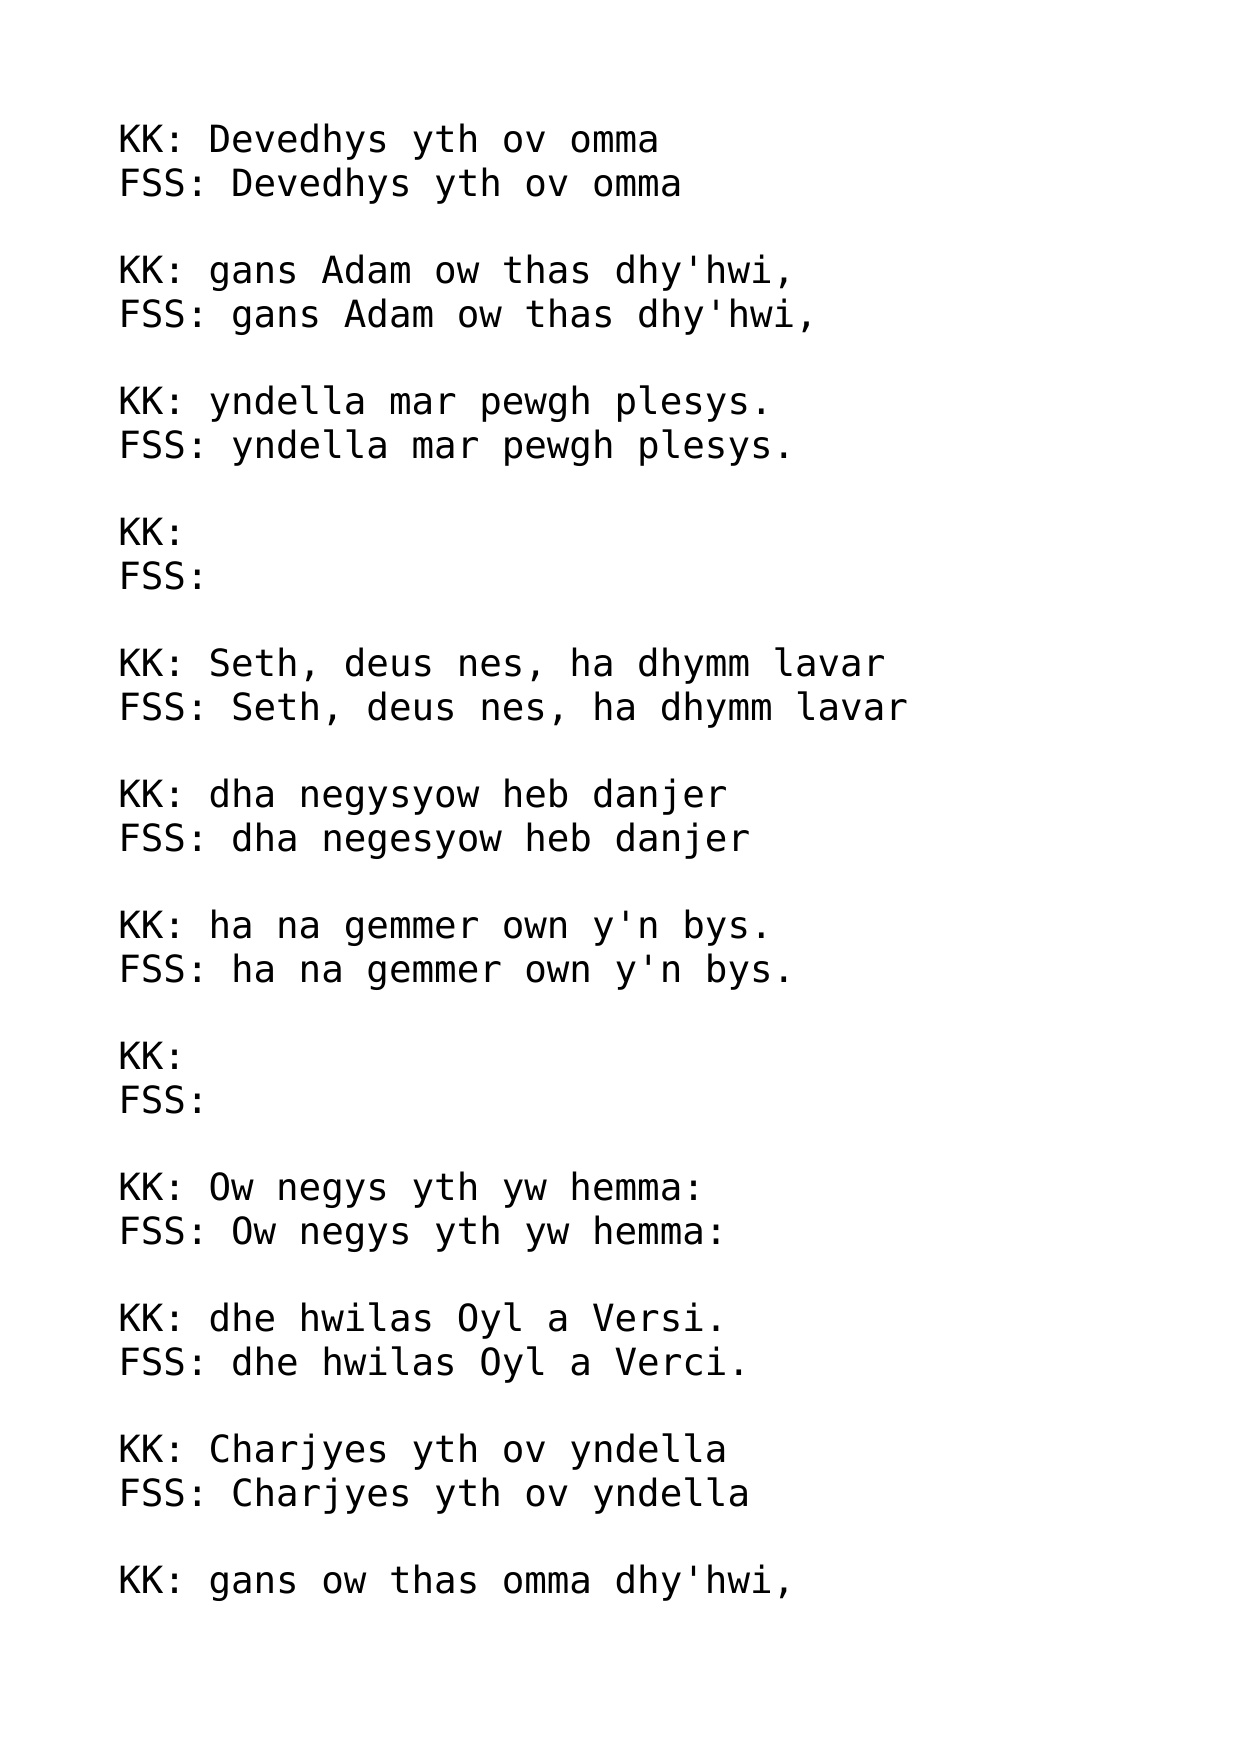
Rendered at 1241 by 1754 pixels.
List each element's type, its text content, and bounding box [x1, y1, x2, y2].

text KK: Seth, deus nes, ha dhymm lavar [118, 642, 1122, 686]
text KK: dha negysyow heb danjer [118, 773, 1122, 816]
text FSS: dha negesyow heb danjer [118, 816, 1122, 860]
text FSS: yndella mar pewgh plesys. [118, 424, 1122, 467]
text FSS: Charjyes yth ov yndella [118, 1471, 1122, 1515]
text FSS: Devedhys yth ov omma [118, 162, 1122, 205]
text KK: Ow negys yth yw hemma: [118, 1166, 1122, 1209]
text KK: Charjyes yth ov yndella [118, 1427, 1122, 1471]
text KK: yndella mar pewgh plesys. [118, 380, 1122, 424]
text FSS: [118, 554, 1122, 598]
text KK: [118, 511, 1122, 554]
text KK: Devedhys yth ov omma [118, 118, 1122, 162]
text FSS: [118, 1078, 1122, 1122]
text KK: ha na gemmer own y'n bys. [118, 904, 1122, 947]
text FSS: dhe hwilas Oyl a Verci. [118, 1340, 1122, 1384]
text FSS: Ow negys yth yw hemma: [118, 1209, 1122, 1253]
text KK: gans Adam ow thas dhy'hwi, [118, 249, 1122, 293]
text KK: gans ow thas omma dhy'hwi, [118, 1558, 1122, 1602]
text KK: dhe hwilas Oyl a Versi. [118, 1297, 1122, 1340]
text FSS: gans Adam ow thas dhy'hwi, [118, 293, 1122, 336]
text FSS: ha na gemmer own y'n bys. [118, 947, 1122, 991]
text FSS: Seth, deus nes, ha dhymm lavar [118, 686, 1122, 729]
text KK: [118, 1035, 1122, 1078]
